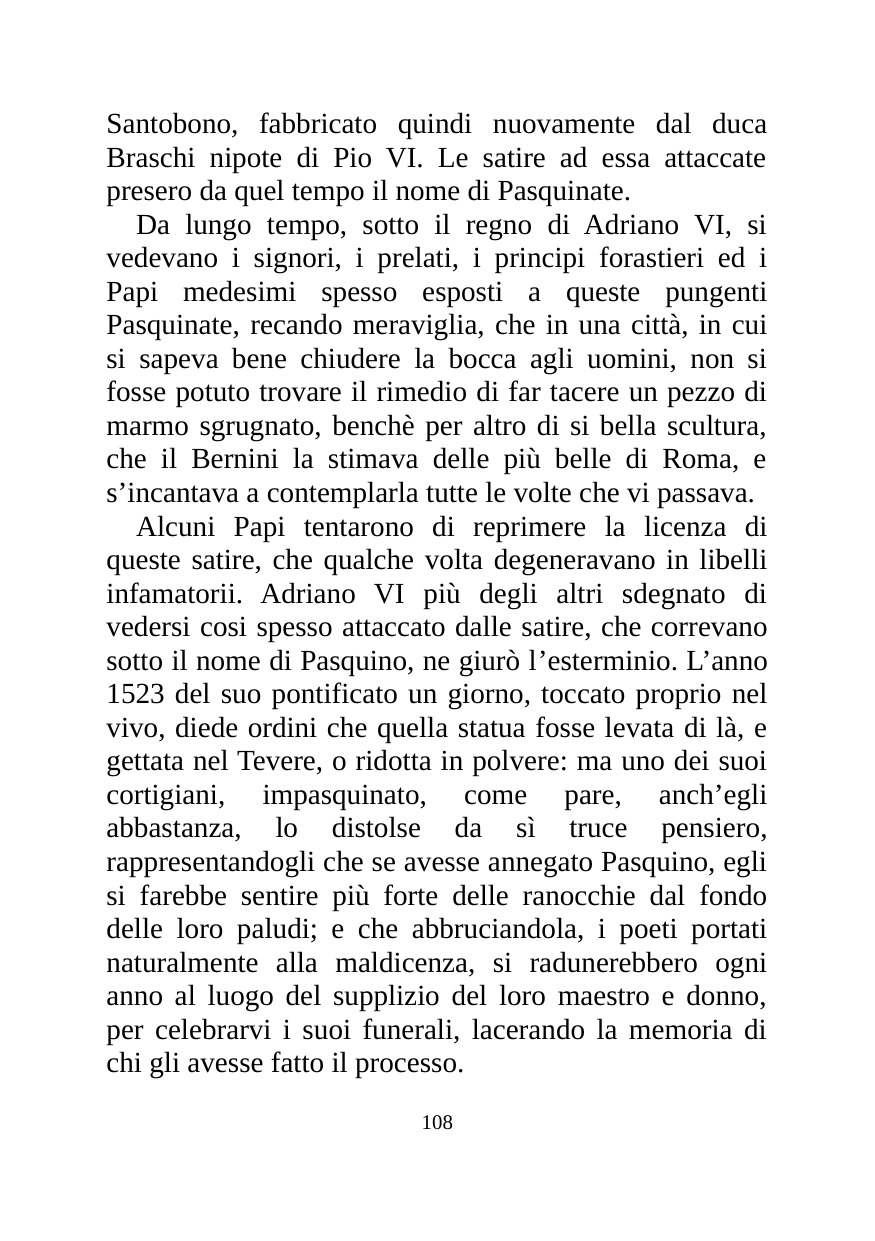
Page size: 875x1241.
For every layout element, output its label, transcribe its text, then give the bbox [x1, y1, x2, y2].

text Santobono, fabbricato quindi nuovamente dal duca Braschi nipote di Pio VI. Le satire ad essa attaccate presero da quel tempo il nome di Pasquinate. [106, 106, 768, 207]
text Alcuni Papi tentarono di reprimere la licenza di queste satire, che qualche volta degeneravano in libelli infamatorii. Adriano VI più degli altri sdegnato di vedersi cosi spesso attaccato dalle satire, che correvano sotto il nome di Pasquino, ne giurò l’esterminio. L’anno 1523 del suo pontificato un giorno, toccato proprio nel vivo, diede ordini che quella statua fosse levata di là, e gettata nel Tevere, o ridotta in polvere: ma uno dei suoi cortigiani, impasquinato, come pare, anch’egli abbastanza, lo distolse da sì truce pensiero, rappresentandogli che se avesse annegato Pasquino, egli si farebbe sentire più forte delle ranocchie dal fondo delle loro paludi; e che abbruciandola, i poeti portati naturalmente alla maldicenza, si radunerebbero ogni anno al luogo del supplizio del loro maestro e donno, per celebrarvi i suoi funerali, lacerando la memoria di chi gli avesse fatto il processo. [106, 509, 768, 1079]
text Da lungo tempo, sotto il regno di Adriano VI, si vedevano i signori, i prelati, i principi forastieri ed i Papi medesimi spesso esposti a queste pungenti Pasquinate, recando meraviglia, che in una città, in cui si sapeva bene chiudere la bocca agli uomini, non si fosse potuto trovare il rimedio di far tacere un pezzo di marmo sgrugnato, benchè per altro di si bella scultura, che il Bernini la stimava delle più belle di Roma, e s’incantava a contemplarla tutte le volte che vi passava. [106, 207, 768, 509]
